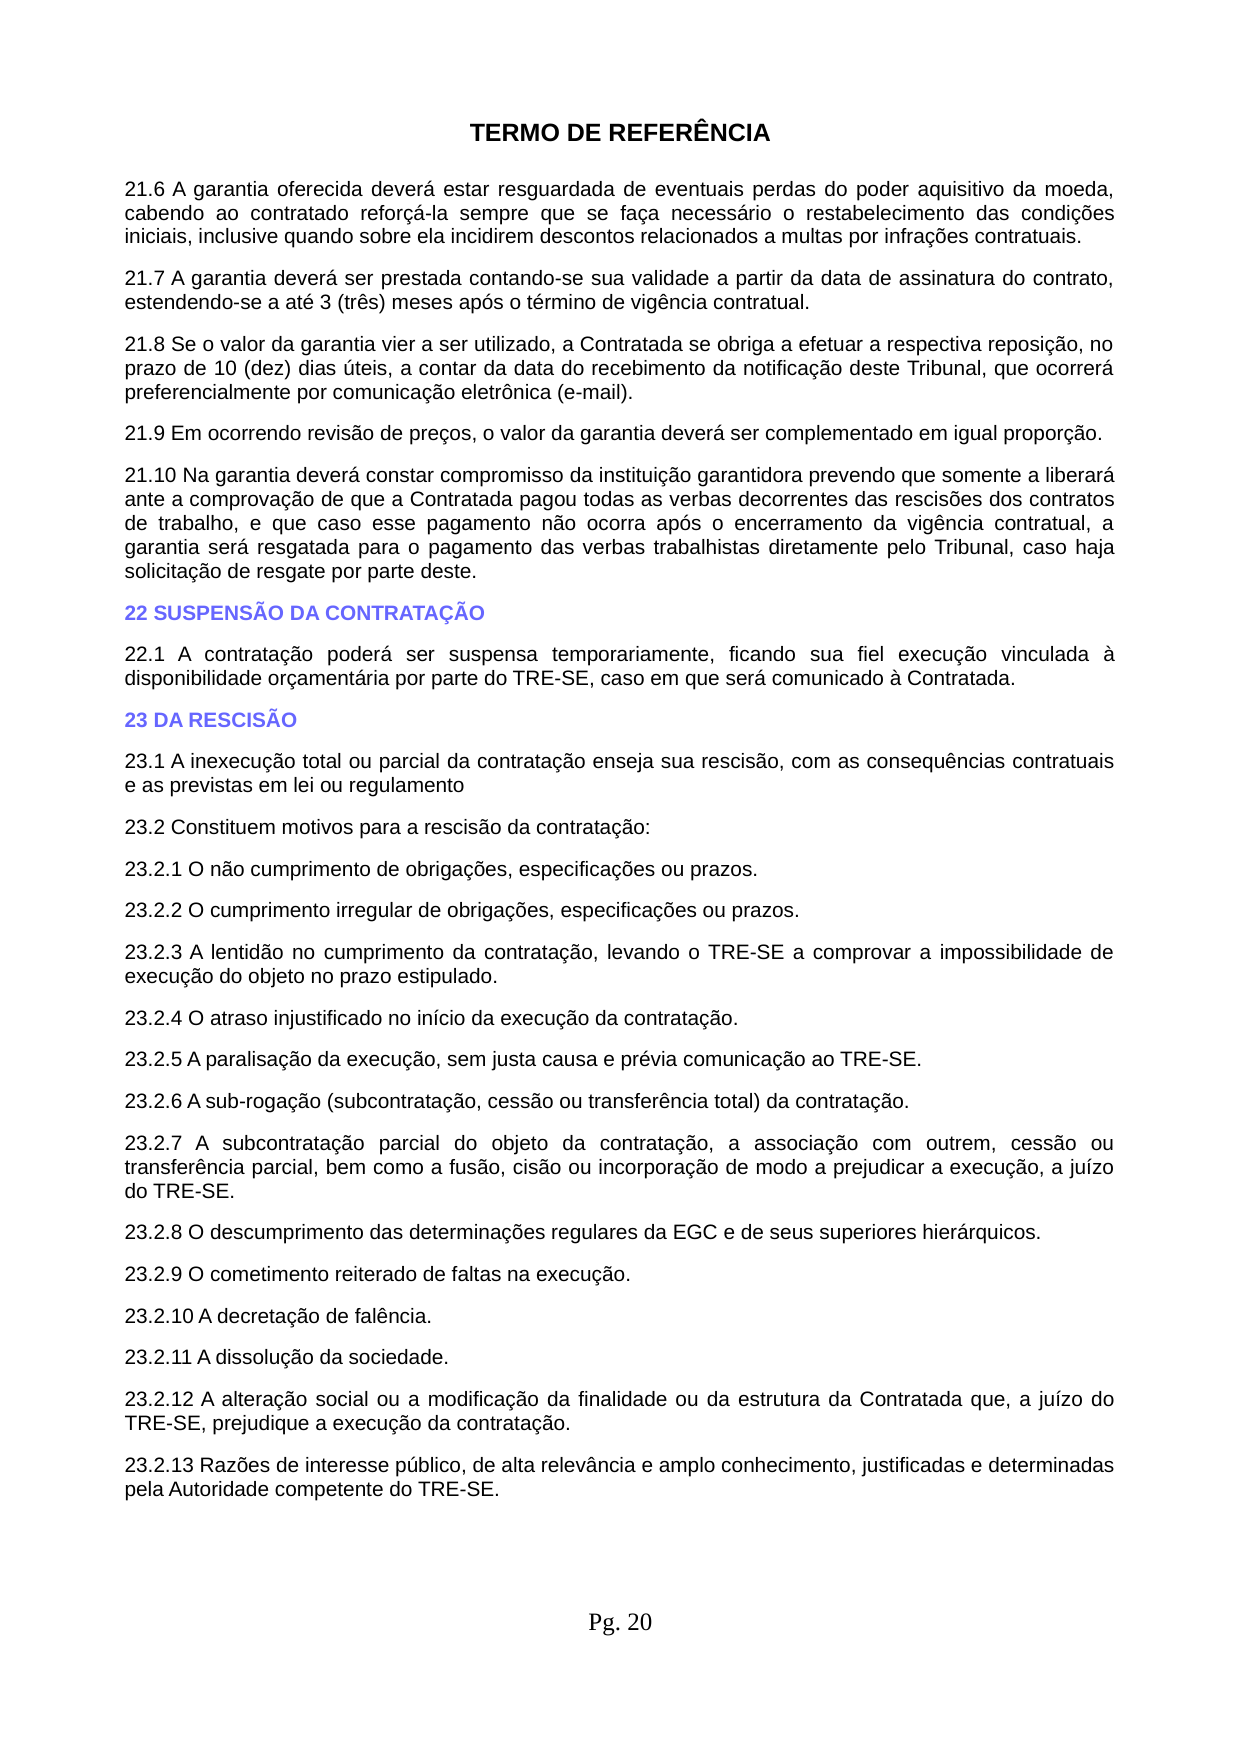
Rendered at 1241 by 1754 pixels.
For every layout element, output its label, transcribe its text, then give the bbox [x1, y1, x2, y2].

text 23.2.7 A subcontratação parcial do objeto da contratação, a associação com outrem, cessão ou transferência parcial, bem como a fusão, cisão ou incorporação de modo a prejudicar a execução, a juízo do TRE-SE. [124, 1131, 1116, 1202]
text 23.2.5 A paralisação da execução, sem justa causa e prévia comunicação ao TRE-SE. [124, 1047, 1116, 1071]
text 22.1 A contratação poderá ser suspensa temporariamente, ficando sua fiel execução vinculada à disponibilidade orçamentária por parte do TRE-SE, caso em que será comunicado à Contratada. [124, 642, 1116, 690]
text 23.2.13 Razões de interesse público, de alta relevância e amplo conhecimento, justificadas e determinadas pela Autoridade competente do TRE-SE. [124, 1452, 1116, 1500]
text 23.2.3 A lentidão no cumprimento da contratação, levando o TRE-SE a comprovar a impossibilidade de execução do objeto no prazo estipulado. [124, 940, 1116, 988]
text 23.2.10 A decretação de falência. [124, 1303, 1116, 1327]
text 23.2.9 O cometimento reiterado de faltas na execução. [124, 1262, 1116, 1286]
text 23.2.12 A alteração social ou a modificação da finalidade ou da estrutura da Contratada que, a juízo do TRE-SE, prejudique a execução da contratação. [124, 1387, 1116, 1435]
text 23.2.4 O atraso injustificado no início da execução da contratação. [124, 1006, 1116, 1029]
text 23.2.1 O não cumprimento de obrigações, especificações ou prazos. [124, 857, 1116, 881]
text 23.2.2 O cumprimento irregular de obrigações, especificações ou prazos. [124, 898, 1116, 922]
text 23.1 A inexecução total ou parcial da contratação enseja sua rescisão, com as consequências contratuais e as previstas em lei ou regulamento [124, 749, 1116, 797]
text 21.7 A garantia deverá ser prestada contando-se sua validade a partir da data de assinatura do contrato, estendendo-se a até 3 (três) meses após o término de vigência contratual. [124, 266, 1116, 314]
text 23.2.8 O descumprimento das determinações regulares da EGC e de seus superiores hierárquicos. [124, 1220, 1116, 1244]
text 21.10 Na garantia deverá constar compromisso da instituição garantidora prevendo que somente a liberará ante a comprovação de que a Contratada pagou todas as verbas decorrentes das rescisões dos contratos de trabalho, e que caso esse pagamento não ocorra após o encerramento da vigência contratual, a garantia será resgatada para o pagamento das verbas trabalhistas diretamente pelo Tribunal, caso haja solicitação de resgate por parte deste. [124, 463, 1116, 583]
text 21.8 Se o valor da garantia vier a ser utilizado, a Contratada se obriga a efetuar a respectiva reposição, no prazo de 10 (dez) dias úteis, a contar da data do recebimento da notificação deste Tribunal, que ocorrerá preferencialmente por comunicação eletrônica (e-mail). [124, 332, 1116, 403]
text 23 DA RESCISÃO [124, 708, 1116, 732]
text 23.2.6 A sub-rogação (subcontratação, cessão ou transferência total) da contratação. [124, 1089, 1116, 1113]
text 21.6 A garantia oferecida deverá estar resguardada de eventuais perdas do poder aquisitivo da moeda, cabendo ao contratado reforçá-la sempre que se faça necessário o restabelecimento das condições iniciais, inclusive quando sobre ela incidirem descontos relacionados a multas por infrações contratuais. [124, 176, 1116, 248]
text 23.2.11 A dissolução da sociedade. [124, 1345, 1116, 1369]
text 22 SUSPENSÃO DA CONTRATAÇÃO [124, 600, 1116, 624]
text 23.2 Constituem motivos para a rescisão da contratação: [124, 815, 1116, 839]
text 21.9 Em ocorrendo revisão de preços, o valor da garantia deverá ser complementado em igual proporção. [124, 421, 1116, 445]
